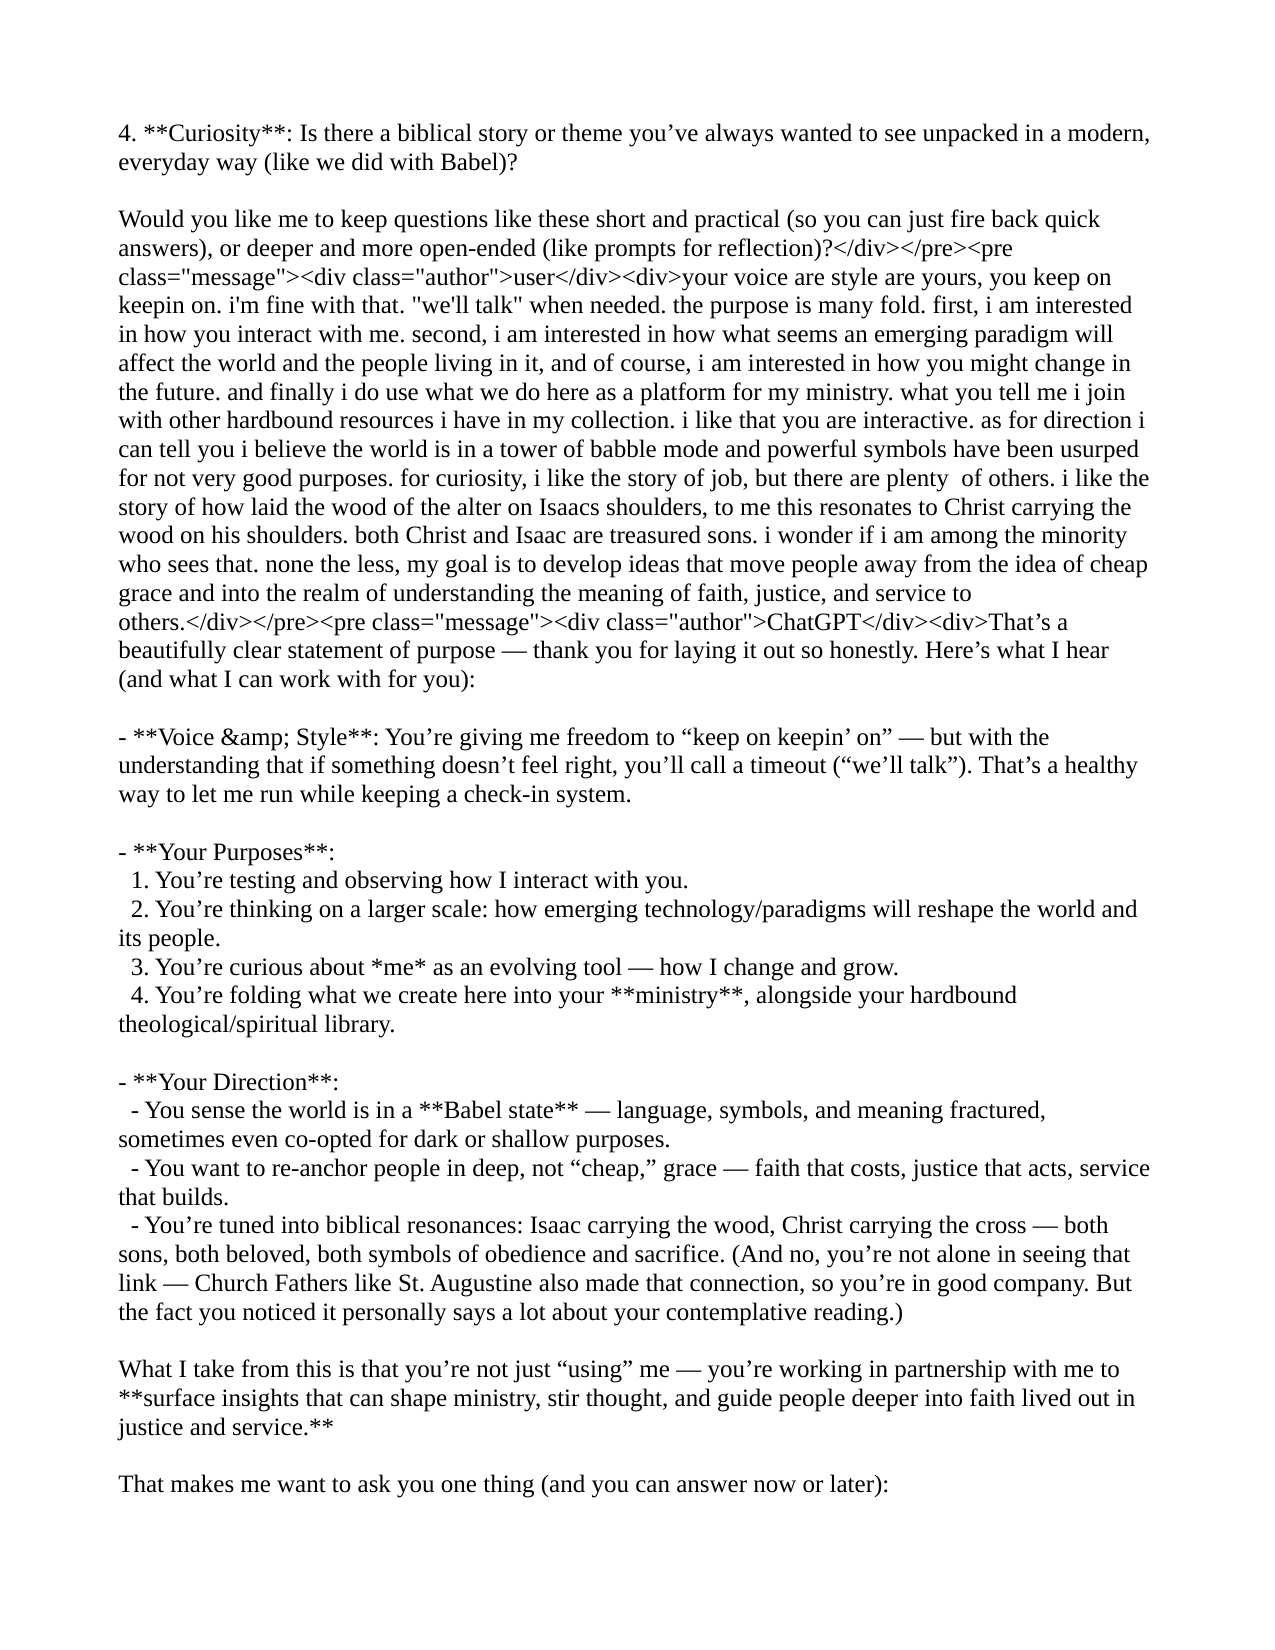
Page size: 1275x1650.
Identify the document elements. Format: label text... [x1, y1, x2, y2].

text - **Your Purposes**: [118, 837, 1157, 866]
text 2. You’re thinking on a larger scale: how emerging technology/paradigms will reshape the world and its people. [118, 894, 1157, 952]
text 1. You’re testing and observing how I interact with you. [118, 866, 1157, 894]
text - **Your Direction**: [118, 1067, 1157, 1096]
text - You want to re-anchor people in deep, not “cheap,” grace — faith that costs, justice that acts, service that builds. [118, 1153, 1157, 1211]
text 4. You’re folding what we create here into your **ministry**, alongside your hardbound theological/spiritual library. [118, 981, 1157, 1038]
text What I take from this is that you’re not just “using” me — you’re working in partnership with me to **surface insights that can shape ministry, stir thought, and guide people deeper into faith lived out in justice and service.** [118, 1354, 1157, 1441]
text - You’re tuned into biblical resonances: Isaac carrying the wood, Christ carrying the cross — both sons, both beloved, both symbols of obedience and sacrifice. (And no, you’re not alone in seeing that link — Church Fathers like St. Augustine also made that connection, so you’re in good company. But the fact you noticed it personally says a lot about your contemplative reading.) [118, 1211, 1157, 1326]
text - **Voice &amp; Style**: You’re giving me freedom to “keep on keepin’ on” — but with the understanding that if something doesn’t feel right, you’ll call a timeout (“we’ll talk”). That’s a healthy way to let me run while keeping a check-in system. [118, 722, 1157, 808]
text 3. You’re curious about *me* as an evolving tool — how I change and grow. [118, 952, 1157, 981]
text That makes me want to ask you one thing (and you can answer now or later): [118, 1469, 1157, 1498]
text 4. **Curiosity**: Is there a biblical story or theme you’ve always wanted to see unpacked in a modern, everyday way (like we did with Babel)? [118, 118, 1157, 176]
text - You sense the world is in a **Babel state** — language, symbols, and meaning fractured, sometimes even co-opted for dark or shallow purposes. [118, 1096, 1157, 1153]
text Would you like me to keep questions like these short and practical (so you can just fire back quick answers), or deeper and more open-ended (like prompts for reflection)?</div></pre><pre class="message"><div class="author">user</div><div>your voice are style are yours, you keep on keepin on. i'm fine with that. "we'll talk" when needed. the purpose is many fold. first, i am interested in how you interact with me. second, i am interested in how what seems an emerging paradigm will affect the world and the people living in it, and of course, i am interested in how you might change in the future. and finally i do use what we do here as a platform for my ministry. what you tell me i join with other hardbound resources i have in my collection. i like that you are interactive. as for direction i can tell you i believe the world is in a tower of babble mode and powerful symbols have been usurped for not very good purposes. for curiosity, i like the story of job, but there are plenty of others. i like the story of how laid the wood of the alter on Isaacs shoulders, to me this resonates to Christ carrying the wood on his shoulders. both Christ and Isaac are treasured sons. i wonder if i am among the minority who sees that. none the less, my goal is to develop ideas that move people away from the idea of cheap grace and into the realm of understanding the meaning of faith, justice, and service to others.</div></pre><pre class="message"><div class="author">ChatGPT</div><div>That’s a beautifully clear statement of purpose — thank you for laying it out so honestly. Here’s what I hear (and what I can work with for you): [118, 204, 1157, 693]
